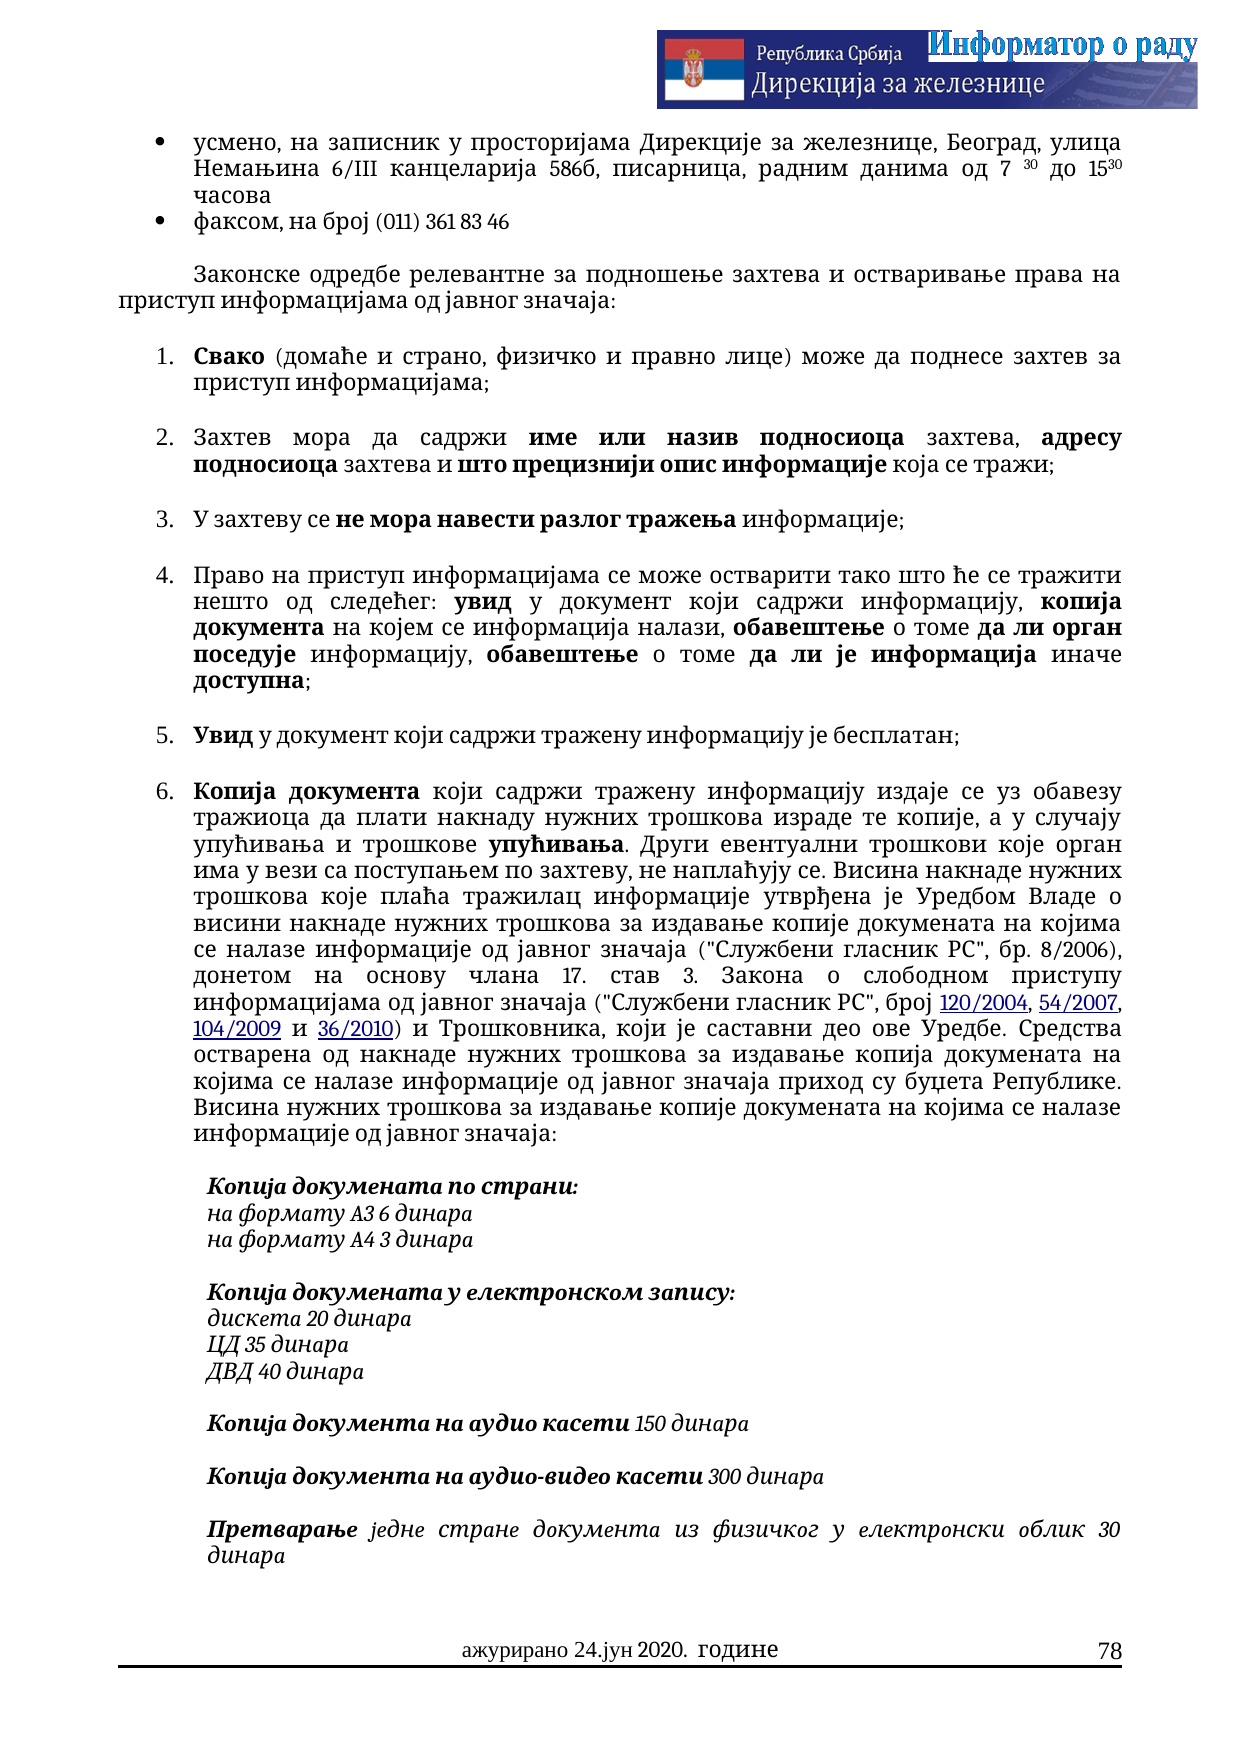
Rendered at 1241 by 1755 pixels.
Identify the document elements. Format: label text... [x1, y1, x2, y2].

list Право на приступ информацијама се може остварити тако што ће се тражити нешто од следећег: увид у документ који садржи информацију, копија документа на којем се информација налази, обавештење о томе да ли орган поседује информацију, обавештење о томе да ли је информација иначе доступна; [156, 560, 1122, 694]
list усмено, на записник у просторијама Дирекције за железнице, Београд, улица Немањина 6/III канцеларија 586б, писарница, радним данима од 7 30 до 1530 часова [156, 130, 1122, 209]
text нa фoрмaту A3 6 динaрa [207, 1200, 1122, 1227]
text дискeтa 20 динaрa [207, 1306, 1122, 1332]
text нa фoрмaту A4 3 динaрa [207, 1227, 1122, 1253]
list У захтеву се не мора навести разлог тражења информације; [156, 504, 1122, 533]
list Свако (домаће и страно, физичко и правно лице) може да поднесе захтев за приступ информацијама; [156, 341, 1122, 396]
text Прeтвaрaњe jeднe стрaнe дoкумeнтa из физичкoг у eлeктрoнски oблик 30 динaрa [207, 1517, 1122, 1569]
text Кoпиja дoкумeнaтa пo стрaни: [207, 1174, 1122, 1200]
list Захтев мора да садржи име или назив подносиоца захтева, адресу подносиоца захтева и што прецизнији опис информације која се тражи; [156, 422, 1122, 478]
list факсом, на број (011) 361 83 46 [156, 209, 1122, 235]
text ДВД 40 динaрa [207, 1358, 1122, 1385]
text Кoпиja дoкумeнтa нa aудиo-видeo кaсeти 300 динaрa [207, 1464, 1122, 1490]
text Кoпиja дoкумeнтa нa aудиo кaсeти 150 динaрa [207, 1411, 1122, 1437]
text ЦД 35 динaрa [207, 1332, 1122, 1358]
list Увид у документ који садржи тражену информацију је бесплатан; [156, 721, 1122, 749]
text Законске одредбе релевантне за подношење захтева и остваривање права на приступ информацијама од јавног значаја: [118, 262, 1122, 314]
text Кoпиja дoкумeнaтa у eлeктрoнскoм зaпису: [207, 1279, 1122, 1306]
list Копија документа који садржи тражену информацију издаје се уз обавезу тражиоца да плати накнаду нужних трошкова израде те копије, а у случају упућивања и трошкове упућивања. Други евентуални трошкови које орган има у вези са поступањем по захтеву, не наплаћују се. Висина накнаде нужних трошкова које плаћа тражилац информације утврђена је Уредбом Владе о висини накнаде нужних трошкова за издавање копије докумената на којима се налазе информације од јавног значаја ("Службени гласник РС", бр. 8/2006), донетом на основу члана 17. став 3. Закона о слободном приступу информацијама од јавног значаја ("Службени гласник РС", број 120/2004, 54/2007, 104/2009 и 36/2010) и Трошковника, који је саставни део ове Уредбе. Средства остварена од накнаде нужних трошкова за издавање копија докумената на којима се налазе информације од јавног значаја приход су буџета Републике. Висина нужних трошкова за издавање копије докумената на којима се налазе информације од јавног значаја: [156, 776, 1122, 1148]
